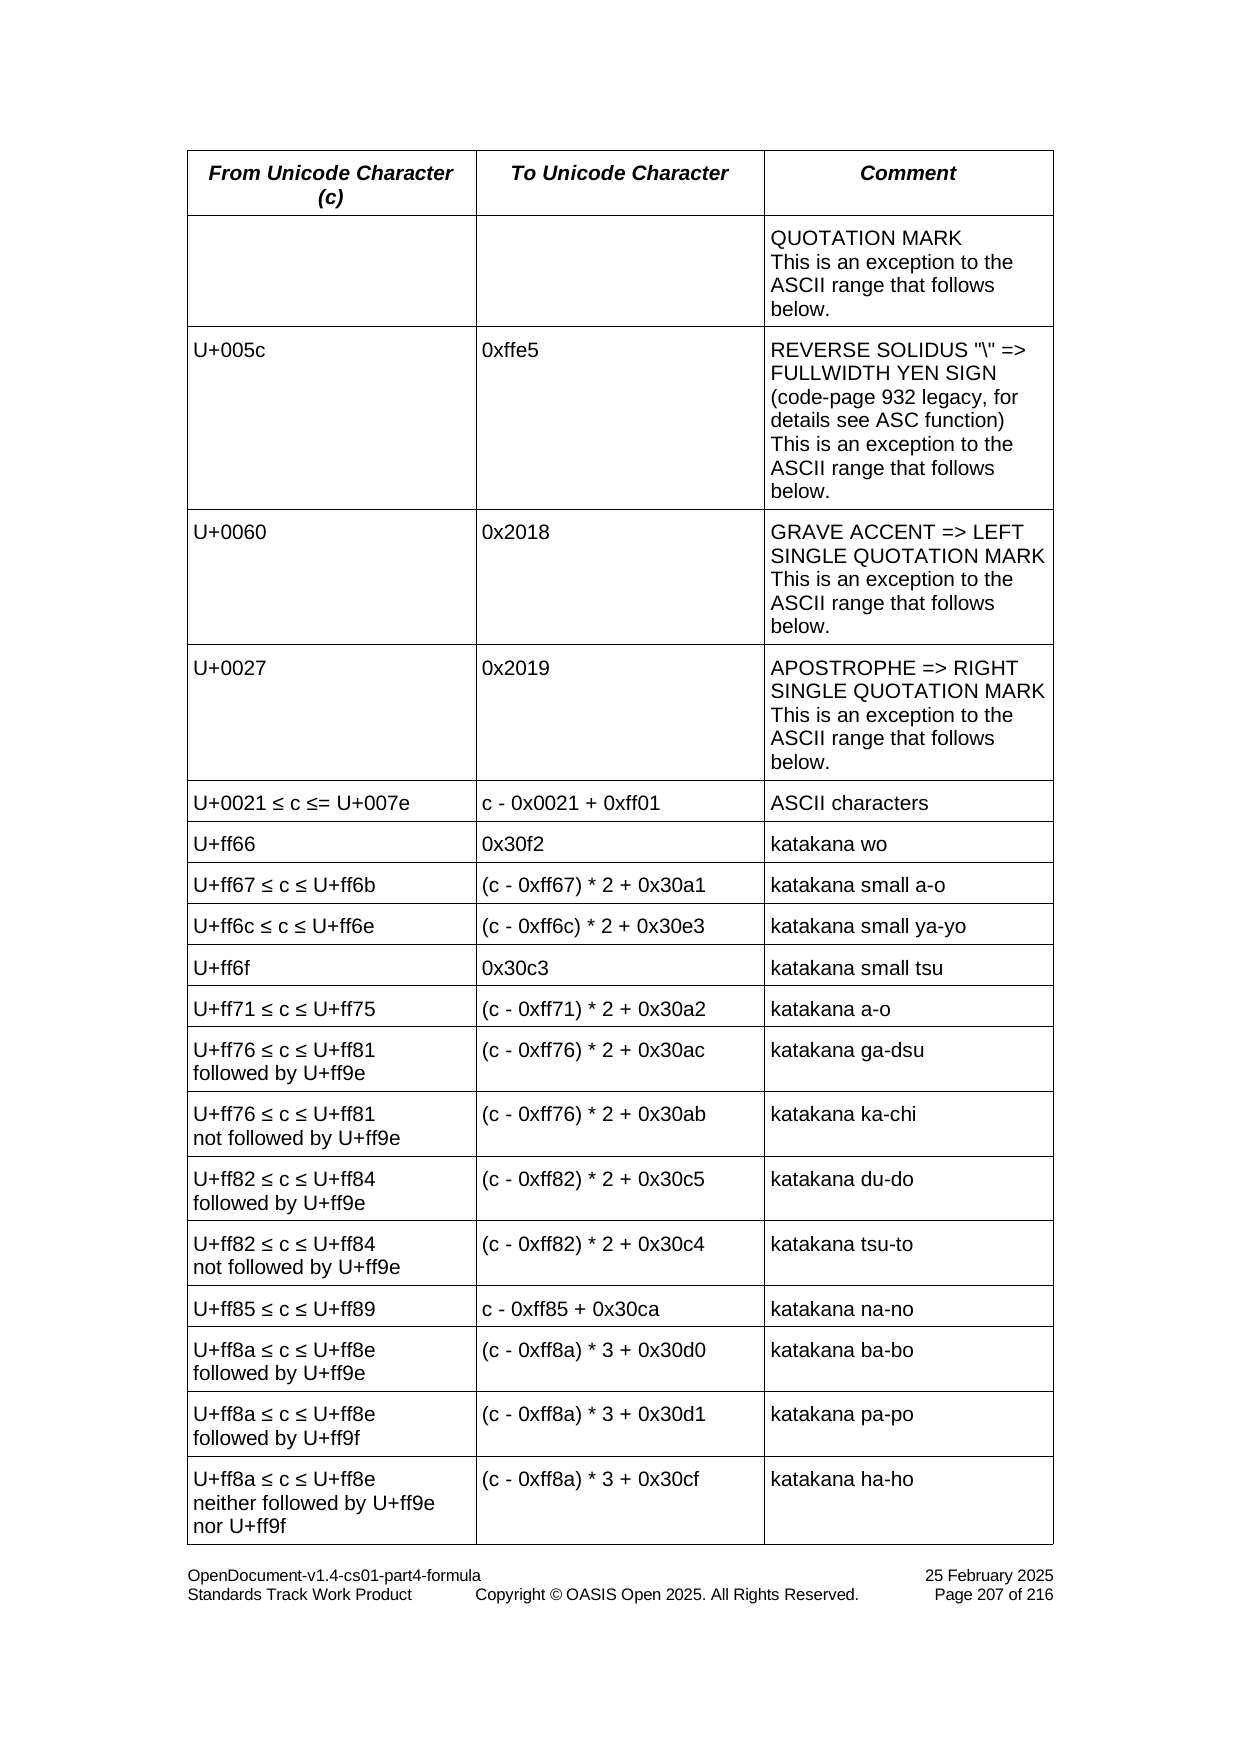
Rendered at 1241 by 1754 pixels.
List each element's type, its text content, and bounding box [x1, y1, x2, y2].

table_cell U+ff82 ≤ c ≤ U+ff84 followed by U+ff9e [188, 1157, 476, 1220]
table_cell katakana ka-chi [765, 1092, 1053, 1156]
table_cell U+0027 [188, 645, 476, 779]
table_header To Unicode Character [477, 151, 764, 215]
table_cell [477, 216, 764, 326]
table_cell c - 0x0021 + 0xff01 [477, 781, 764, 821]
table_cell (c - 0xff8a) * 3 + 0x30d1 [477, 1392, 764, 1456]
table_cell U+ff66 [188, 822, 476, 862]
table_cell (c - 0xff8a) * 3 + 0x30d0 [477, 1327, 764, 1391]
table_cell (c - 0xff67) * 2 + 0x30a1 [477, 863, 764, 903]
table_cell katakana du-do [765, 1157, 1053, 1220]
table_cell (c - 0xff76) * 2 + 0x30ac [477, 1027, 764, 1091]
table_cell U+005c [188, 327, 476, 509]
table_cell U+ff6f [188, 945, 476, 985]
table_cell 0x30f2 [477, 822, 764, 862]
table_cell katakana small tsu [765, 945, 1053, 985]
table_cell U+ff76 ≤ c ≤ U+ff81 followed by U+ff9e [188, 1027, 476, 1091]
table_cell APOSTROPHE => RIGHT SINGLE QUOTATION MARK This is an exception to the ASCII range that follows below. [765, 645, 1053, 779]
table_cell 0x2018 [477, 510, 764, 644]
table_cell (c - 0xff82) * 2 + 0x30c5 [477, 1157, 764, 1220]
table_cell U+ff8a ≤ c ≤ U+ff8e followed by U+ff9e [188, 1327, 476, 1391]
table_cell U+ff82 ≤ c ≤ U+ff84 not followed by U+ff9e [188, 1221, 476, 1285]
table_cell katakana a-o [765, 986, 1053, 1026]
table_cell (c - 0xff71) * 2 + 0x30a2 [477, 986, 764, 1026]
table_cell U+ff8a ≤ c ≤ U+ff8e followed by U+ff9f [188, 1392, 476, 1456]
table_cell (c - 0xff8a) * 3 + 0x30cf [477, 1457, 764, 1544]
table_cell (c - 0xff76) * 2 + 0x30ab [477, 1092, 764, 1156]
table_header From Unicode Character (c) [188, 151, 476, 215]
table_cell katakana small ya-yo [765, 904, 1053, 944]
table_cell 0xffe5 [477, 327, 764, 509]
table_cell katakana wo [765, 822, 1053, 862]
table_cell U+ff71 ≤ c ≤ U+ff75 [188, 986, 476, 1026]
table_cell katakana tsu-to [765, 1221, 1053, 1285]
table_cell U+ff76 ≤ c ≤ U+ff81 not followed by U+ff9e [188, 1092, 476, 1156]
table_cell katakana small a-o [765, 863, 1053, 903]
table_cell katakana ga-dsu [765, 1027, 1053, 1091]
table_cell katakana pa-po [765, 1392, 1053, 1456]
table_cell GRAVE ACCENT => LEFT SINGLE QUOTATION MARK This is an exception to the ASCII range that follows below. [765, 510, 1053, 644]
table_cell U+ff6c ≤ c ≤ U+ff6e [188, 904, 476, 944]
table_cell 0x30c3 [477, 945, 764, 985]
table_cell katakana na-no [765, 1286, 1053, 1326]
table_cell c - 0xff85 + 0x30ca [477, 1286, 764, 1326]
table_header Comment [765, 151, 1053, 215]
table_cell U+ff85 ≤ c ≤ U+ff89 [188, 1286, 476, 1326]
table_cell katakana ba-bo [765, 1327, 1053, 1391]
table_cell katakana ha-ho [765, 1457, 1053, 1544]
table_cell (c - 0xff82) * 2 + 0x30c4 [477, 1221, 764, 1285]
table_cell [188, 216, 476, 326]
table_cell 0x2019 [477, 645, 764, 779]
table_cell REVERSE SOLIDUS "\" => FULLWIDTH YEN SIGN (code-page 932 legacy, for details see ASC function) This is an exception to the ASCII range that follows below. [765, 327, 1053, 509]
table_cell ASCII characters [765, 781, 1053, 821]
table_cell U+0060 [188, 510, 476, 644]
table_cell (c - 0xff6c) * 2 + 0x30e3 [477, 904, 764, 944]
table_cell U+ff67 ≤ c ≤ U+ff6b [188, 863, 476, 903]
table_cell QUOTATION MARK This is an exception to the ASCII range that follows below. [765, 216, 1053, 326]
table_cell U+ff8a ≤ c ≤ U+ff8e neither followed by U+ff9e nor U+ff9f [188, 1457, 476, 1544]
table_cell U+0021 ≤ c ≤= U+007e [188, 781, 476, 821]
